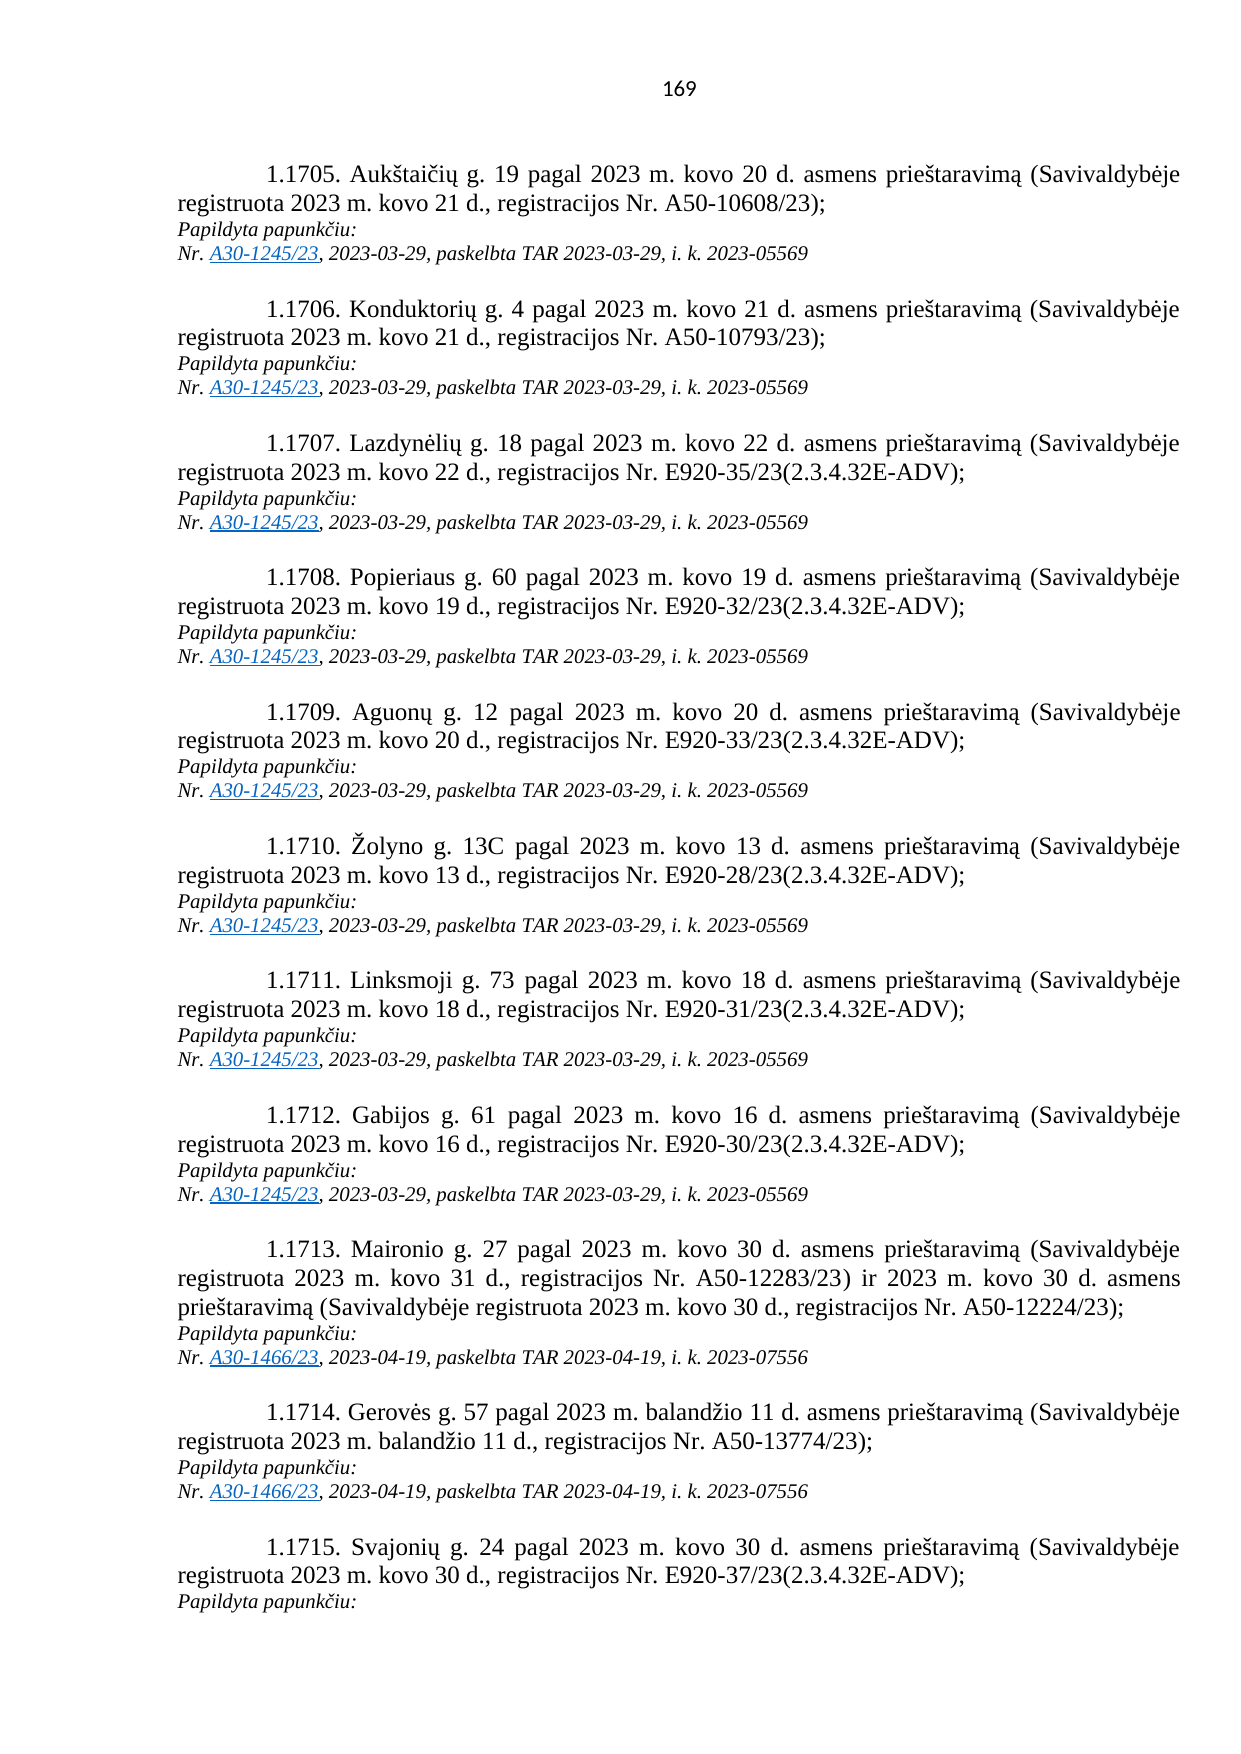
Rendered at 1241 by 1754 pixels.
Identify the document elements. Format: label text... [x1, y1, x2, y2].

text 1.1714. Gerovės g. 57 pagal 2023 m. balandžio 11 d. asmens prieštaravimą (Savivaldybėje registruota 2023 m. balandžio 11 d., registracijos Nr. A50-13774/23); [177, 1397, 1181, 1455]
text Papildyta papunkčiu: [177, 1023, 1181, 1047]
text 1.1713. Maironio g. 27 pagal 2023 m. kovo 30 d. asmens prieštaravimą (Savivaldybėje registruota 2023 m. kovo 31 d., registracijos Nr. A50-12283/23) ir 2023 m. kovo 30 d. asmens prieštaravimą (Savivaldybėje registruota 2023 m. kovo 30 d., registracijos Nr. A50-12224/23); [177, 1234, 1181, 1321]
text Papildyta papunkčiu: [177, 889, 1181, 913]
text Papildyta papunkčiu: [177, 351, 1181, 375]
text Nr. A30-1245/23, 2023-03-29, paskelbta TAR 2023-03-29, i. k. 2023-05569 [177, 778, 1181, 802]
text 1.1715. Svajonių g. 24 pagal 2023 m. kovo 30 d. asmens prieštaravimą (Savivaldybėje registruota 2023 m. kovo 30 d., registracijos Nr. E920-37/23(2.3.4.32E-ADV); [177, 1532, 1181, 1589]
text 1.1711. Linksmoji g. 73 pagal 2023 m. kovo 18 d. asmens prieštaravimą (Savivaldybėje registruota 2023 m. kovo 18 d., registracijos Nr. E920-31/23(2.3.4.32E-ADV); [177, 966, 1181, 1023]
text Papildyta papunkčiu: [177, 1589, 1181, 1613]
text Papildyta papunkčiu: [177, 1157, 1181, 1182]
text Nr. A30-1245/23, 2023-03-29, paskelbta TAR 2023-03-29, i. k. 2023-05569 [177, 241, 1181, 265]
text Nr. A30-1245/23, 2023-03-29, paskelbta TAR 2023-03-29, i. k. 2023-05569 [177, 1182, 1181, 1206]
text Nr. A30-1245/23, 2023-03-29, paskelbta TAR 2023-03-29, i. k. 2023-05569 [177, 510, 1181, 534]
text Papildyta papunkčiu: [177, 1321, 1181, 1345]
text Papildyta papunkčiu: [177, 1455, 1181, 1479]
text Nr. A30-1245/23, 2023-03-29, paskelbta TAR 2023-03-29, i. k. 2023-05569 [177, 375, 1181, 399]
text Papildyta papunkčiu: [177, 754, 1181, 778]
text Nr. A30-1245/23, 2023-03-29, paskelbta TAR 2023-03-29, i. k. 2023-05569 [177, 644, 1181, 668]
text Papildyta papunkčiu: [177, 486, 1181, 510]
text Papildyta papunkčiu: [177, 620, 1181, 644]
text Nr. A30-1245/23, 2023-03-29, paskelbta TAR 2023-03-29, i. k. 2023-05569 [177, 913, 1181, 937]
text 1.1707. Lazdynėlių g. 18 pagal 2023 m. kovo 22 d. asmens prieštaravimą (Savivaldybėje registruota 2023 m. kovo 22 d., registracijos Nr. E920-35/23(2.3.4.32E-ADV); [177, 428, 1181, 486]
text Papildyta papunkčiu: [177, 217, 1181, 241]
text 1.1710. Žolyno g. 13C pagal 2023 m. kovo 13 d. asmens prieštaravimą (Savivaldybėje registruota 2023 m. kovo 13 d., registracijos Nr. E920-28/23(2.3.4.32E-ADV); [177, 831, 1181, 889]
text 1.1708. Popieriaus g. 60 pagal 2023 m. kovo 19 d. asmens prieštaravimą (Savivaldybėje registruota 2023 m. kovo 19 d., registracijos Nr. E920-32/23(2.3.4.32E-ADV); [177, 562, 1181, 620]
text 1.1706. Konduktorių g. 4 pagal 2023 m. kovo 21 d. asmens prieštaravimą (Savivaldybėje registruota 2023 m. kovo 21 d., registracijos Nr. A50-10793/23); [177, 294, 1181, 351]
text Nr. A30-1245/23, 2023-03-29, paskelbta TAR 2023-03-29, i. k. 2023-05569 [177, 1047, 1181, 1071]
text Nr. A30-1466/23, 2023-04-19, paskelbta TAR 2023-04-19, i. k. 2023-07556 [177, 1479, 1181, 1503]
text 1.1709. Aguonų g. 12 pagal 2023 m. kovo 20 d. asmens prieštaravimą (Savivaldybėje registruota 2023 m. kovo 20 d., registracijos Nr. E920-33/23(2.3.4.32E-ADV); [177, 697, 1181, 754]
text 1.1705. Aukštaičių g. 19 pagal 2023 m. kovo 20 d. asmens prieštaravimą (Savivaldybėje registruota 2023 m. kovo 21 d., registracijos Nr. A50-10608/23); [177, 159, 1181, 217]
text Nr. A30-1466/23, 2023-04-19, paskelbta TAR 2023-04-19, i. k. 2023-07556 [177, 1345, 1181, 1369]
text 1.1712. Gabijos g. 61 pagal 2023 m. kovo 16 d. asmens prieštaravimą (Savivaldybėje registruota 2023 m. kovo 16 d., registracijos Nr. E920-30/23(2.3.4.32E-ADV); [177, 1100, 1181, 1157]
